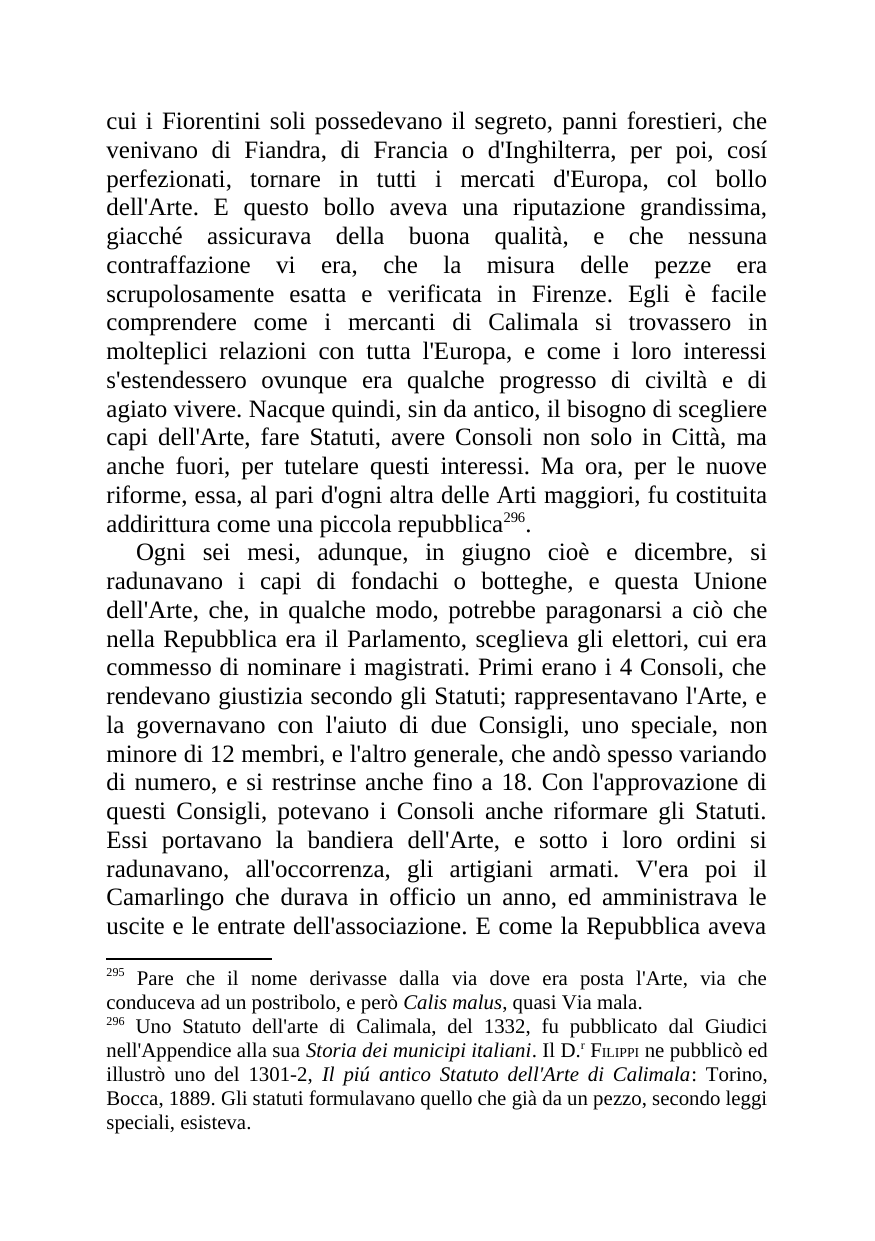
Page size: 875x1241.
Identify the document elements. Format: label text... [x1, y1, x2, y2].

text cui i Fiorentini soli possedevano il segreto, panni forestieri, che venivano di Fiandra, di Francia o d'Inghilterra, per poi, cosí perfezionati, tornare in tutti i mercati d'Europa, col bollo dell'Arte. E questo bollo aveva una riputazione grandissima, giacché assicurava della buona qualità, e che nessuna contraffazione vi era, che la misura delle pezze era scrupolosamente esatta e verificata in Firenze. Egli è facile comprendere come i mercanti di Calimala si trovassero in molteplici relazioni con tutta l'Europa, e come i loro interessi s'estendessero ovunque era qualche progresso di civiltà e di agiato vivere. Nacque quindi, sin da antico, il bisogno di scegliere capi dell'Arte, fare Statuti, avere Consoli non solo in Città, ma anche fuori, per tutelare questi interessi. Ma ora, per le nuove riforme, essa, al pari d'ogni altra delle Arti maggiori, fu costituita addirittura come una piccola repubblica. [106, 106, 768, 537]
text Pare che il nome derivasse dalla via dove era posta l'Arte, via che conduceva ad un postribolo, e però Calis malus, quasi Via mala. [106, 966, 768, 1014]
text Uno Statuto dell'arte di Calimala, del 1332, fu pubblicato dal Giudici nell'Appendice alla sua Storia dei municipi italiani. Il D.r Filippi ne pubblicò ed illustrò uno del 1301-2, Il piú antico Statuto dell'Arte di Calimala: Torino, Bocca, 1889. Gli statuti formulavano quello che già da un pezzo, secondo leggi speciali, esisteva. [106, 1014, 768, 1134]
text Ogni sei mesi, adunque, in giugno cioè e dicembre, si radunavano i capi di fondachi o botteghe, e questa Unione dell'Arte, che, in qualche modo, potrebbe paragonarsi a ciò che nella Repubblica era il Parlamento, sceglieva gli elettori, cui era commesso di nominare i magistrati. Primi erano i 4 Consoli, che rendevano giustizia secondo gli Statuti; rappresentavano l'Arte, e la governavano con l'aiuto di due Consigli, uno speciale, non minore di 12 membri, e l'altro generale, che andò spesso variando di numero, e si restrinse anche fino a 18. Con l'approvazione di questi Consigli, potevano i Consoli anche riformare gli Statuti. Essi portavano la bandiera dell'Arte, e sotto i loro ordini si radunavano, all'occorrenza, gli artigiani armati. V'era poi il Camarlingo che durava in officio un anno, ed amministrava le uscite e le entrate dell'associazione. E come la Repubblica aveva [106, 537, 768, 940]
